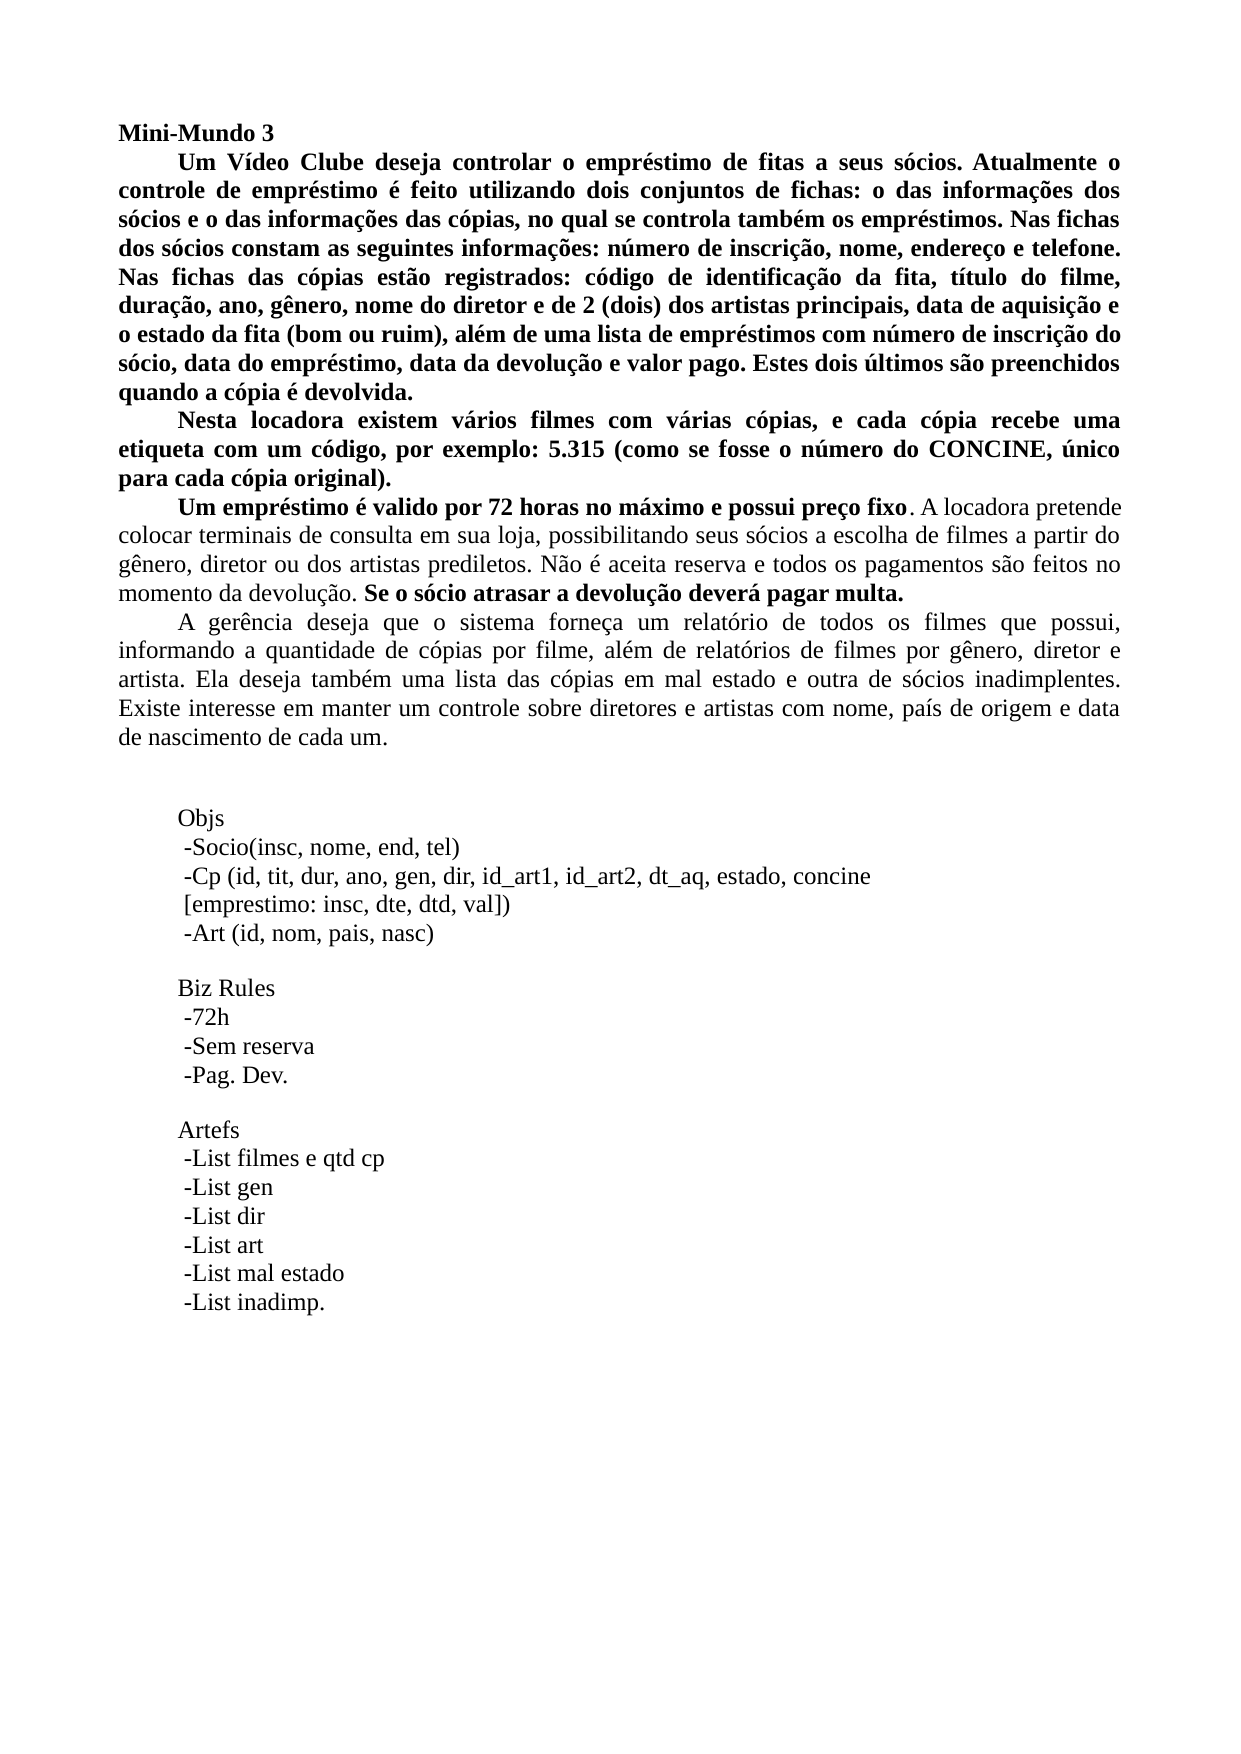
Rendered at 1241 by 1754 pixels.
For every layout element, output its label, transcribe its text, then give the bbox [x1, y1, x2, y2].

text -List dir [118, 1201, 1122, 1230]
text Um empréstimo é valido por 72 horas no máximo e possui preço fixo. A locadora pretende colocar terminais de consulta em sua loja, possibilitando seus sócios a escolha de filmes a partir do gênero, diretor ou dos artistas prediletos. Não é aceita reserva e todos os pagamentos são feitos no momento da devolução. Se o sócio atrasar a devolução deverá pagar multa. [118, 492, 1122, 607]
text -Sem reserva [118, 1031, 1122, 1060]
text -Pag. Dev. [118, 1060, 1122, 1088]
text -List mal estado [118, 1258, 1122, 1287]
text Biz Rules [118, 973, 1122, 1002]
text A gerência deseja que o sistema forneça um relatório de todos os filmes que possui, informando a quantidade de cópias por filme, além de relatórios de filmes por gênero, diretor e artista. Ela deseja também uma lista das cópias em mal estado e outra de sócios inadimplentes. Existe interesse em manter um controle sobre diretores e artistas com nome, país de origem e data de nascimento de cada um. [118, 607, 1122, 751]
text -72h [118, 1002, 1122, 1031]
text -List gen [118, 1172, 1122, 1201]
text [emprestimo: insc, dte, dtd, val]) [118, 889, 1122, 918]
text -List filmes e qtd cp [118, 1143, 1122, 1172]
text Um Vídeo Clube deseja controlar o empréstimo de fitas a seus sócios. Atualmente o controle de empréstimo é feito utilizando dois conjuntos de fichas: o das informações dos sócios e o das informações das cópias, no qual se controla também os empréstimos. Nas fichas dos sócios constam as seguintes informações: número de inscrição, nome, endereço e telefone. Nas fichas das cópias estão registrados: código de identificação da fita, título do filme, duração, ano, gênero, nome do diretor e de 2 (dois) dos artistas principais, data de aquisição e o estado da fita (bom ou ruim), além de uma lista de empréstimos com número de inscrição do sócio, data do empréstimo, data da devolução e valor pago. Estes dois últimos são preenchidos quando a cópia é devolvida. [118, 147, 1122, 406]
text Nesta locadora existem vários filmes com várias cópias, e cada cópia recebe uma etiqueta com um código, por exemplo: 5.315 (como se fosse o número do CONCINE, único para cada cópia original). [118, 406, 1122, 492]
text -Art (id, nom, pais, nasc) [118, 918, 1122, 947]
text -Socio(insc, nome, end, tel) [118, 832, 1122, 861]
text Mini-Mundo 3 [118, 118, 1122, 147]
text -List inadimp. [118, 1287, 1122, 1316]
text -List art [118, 1230, 1122, 1258]
text Artefs [118, 1115, 1122, 1143]
text Objs [118, 803, 1122, 832]
text -Cp (id, tit, dur, ano, gen, dir, id_art1, id_art2, dt_aq, estado, concine [118, 861, 1122, 889]
